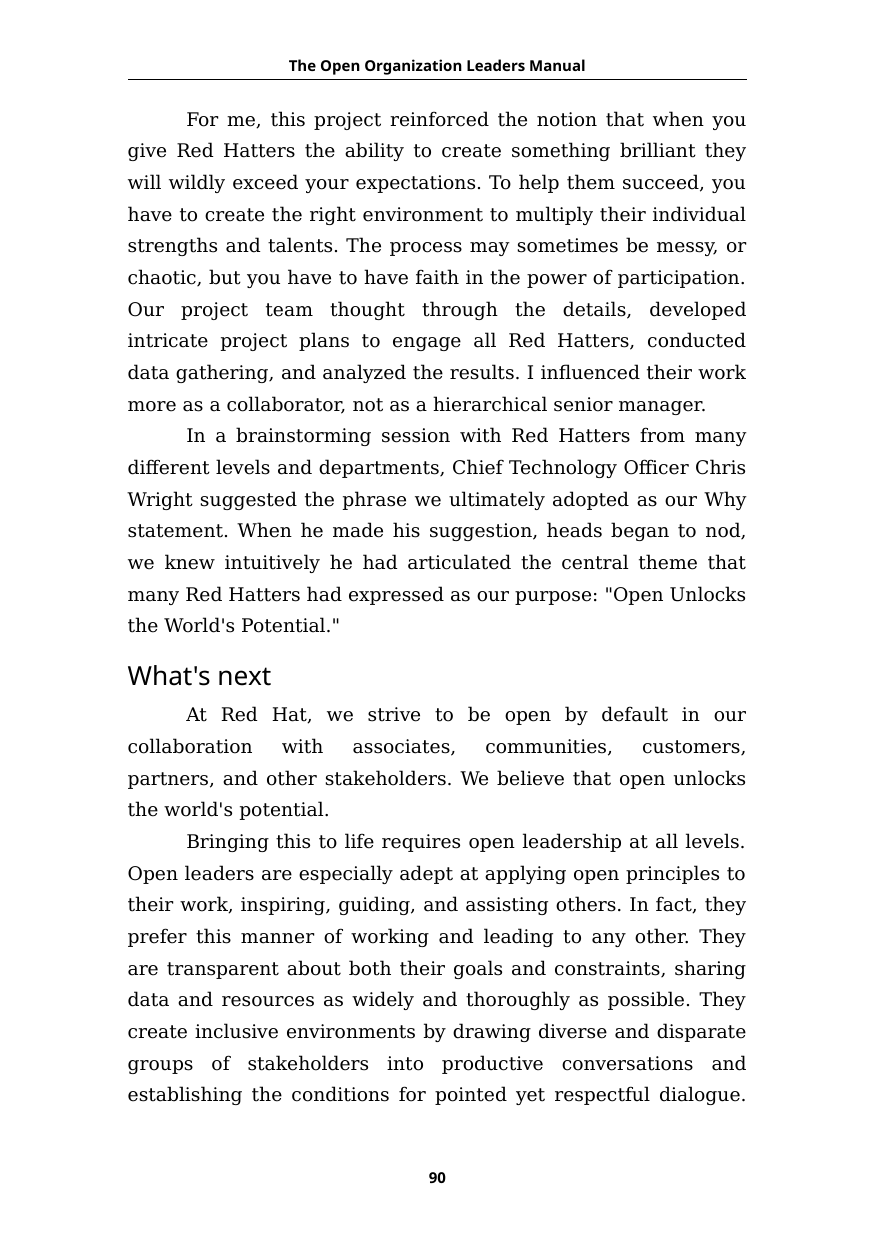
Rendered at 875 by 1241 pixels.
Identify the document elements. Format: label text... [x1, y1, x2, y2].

text For me, this project reinforced the notion that when you give Red Hatters the ability to create something brilliant they will wildly exceed your expectations. To help them succeed, you have to create the right environment to multiply their individual strengths and talents. The process may sometimes be messy, or chaotic, but you have to have faith in the power of participation. Our project team thought through the details, developed intricate project plans to engage all Red Hatters, conducted data gathering, and analyzed the results. I influenced their work more as a collaborator, not as a hierarchical senior manager. [127, 109, 747, 416]
text Bringing this to life requires open leadership at all levels. Open leaders are especially adept at applying open principles to their work, inspiring, guiding, and assisting others. In fact, they prefer this manner of working and leading to any other. They are transparent about both their goals and constraints, sharing data and resources as widely and thoroughly as possible. They create inclusive environments by drawing diverse and disparate groups of stakeholders into productive conversations and establishing the conditions for pointed yet respectful dialogue. [127, 831, 747, 1106]
text At Red Hat, we strive to be open by default in our collaboration with associates, communities, customers, partners, and other stakeholders. We believe that open unlocks the world's potential. [127, 704, 747, 821]
subtitle What's next [127, 662, 747, 692]
text In a brainstorming session with Red Hatters from many different levels and departments, Chief Technology Officer Chris Wright suggested the phrase we ultimately adopted as our Why statement. When he made his suggestion, heads began to nod, we knew intuitively he had articulated the central theme that many Red Hatters had expressed as our purpose: "Open Unlocks the World's Potential." [127, 425, 747, 637]
